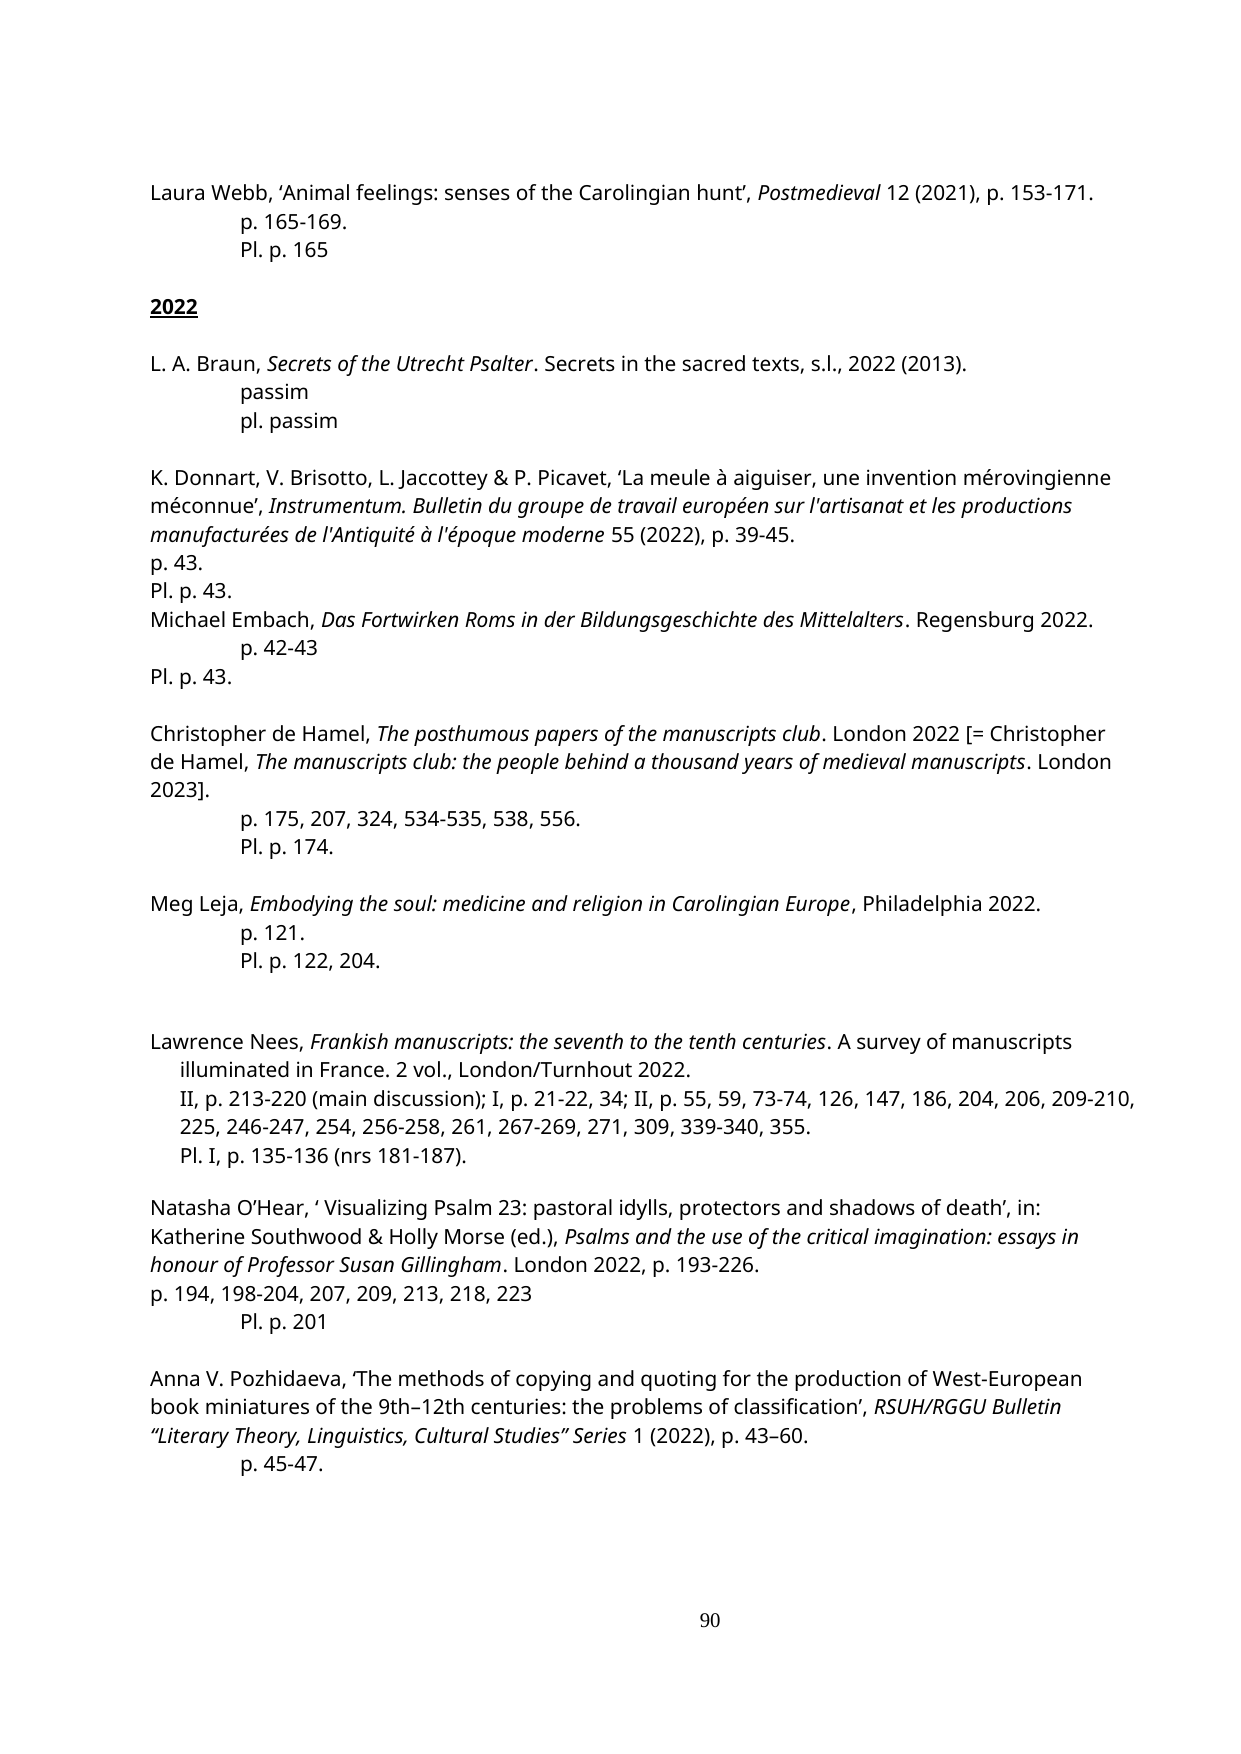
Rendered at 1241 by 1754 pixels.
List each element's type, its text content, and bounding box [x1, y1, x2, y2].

text Pl. p. 174. [150, 832, 1122, 861]
text Pl. p. 122, 204. [150, 946, 1122, 975]
text Michael Embach, Das Fortwirken Roms in der Bildungsgeschichte des Mittelalters. Regensburg 2022. [150, 605, 1122, 633]
text p. 121. [150, 918, 1122, 946]
text p. 42-43 Pl. p. 43. [150, 633, 1122, 690]
text Christopher de Hamel, The posthumous papers of the manuscripts club. London 2022 [= Christopher de Hamel, The manuscripts club: the people behind a thousand years of medieval manuscripts. London 2023]. [150, 719, 1122, 804]
text p. 45-47. [150, 1449, 1122, 1478]
text Lawrence Nees, Frankish manuscripts: the seventh to the tenth centuries. A survey of manuscripts illuminated in France. 2 vol., London/Turnhout 2022. II, p. 213-220 (main discussion); I, p. 21-22, 34; II, p. 55, 59, 73-74, 126, 147, 186, 204, 206, 209-210, 225, 246-247, 254, 256-258, 261, 267-269, 271, 309, 339-340, 355. Pl. I, p. 135-136 (nrs 181-187). [150, 1027, 1240, 1193]
text pl. passim [150, 406, 1122, 434]
text Meg Leja, Embodying the soul: medicine and religion in Carolingian Europe, Philadelphia 2022. [150, 889, 1122, 918]
text p. 165-169. [150, 207, 1122, 235]
text p. 175, 207, 324, 534-535, 538, 556. [150, 804, 1122, 832]
text 2022 [150, 292, 1122, 321]
text K. Donnart, V. Brisotto, L. Jaccottey & P. Picavet, ‘La meule à aiguiser, une invention mérovingienne méconnue’, Instrumentum. Bulletin du groupe de travail européen sur l'artisanat et les productions manufacturées de l'Antiquité à l'époque moderne 55 (2022), p. 39-45. p. 43. Pl. p. 43. [150, 463, 1122, 605]
text Laura Webb, ‘Animal feelings: senses of the Carolingian hunt’, Postmedieval 12 (2021), p. 153-171. [150, 178, 1122, 207]
text passim [150, 377, 1122, 406]
text Anna V. Pozhidaeva, ‘The methods of copying and quoting for the production of West-European book miniatures of the 9th–12th centuries: the problems of classification’, RSUH/RGGU Bulletin “Literary Theory, Linguistics, Cultural Studies” Series 1 (2022), p. 43–60. [150, 1364, 1122, 1449]
text Natasha O’Hear, ‘ Visualizing Psalm 23: pastoral idylls, protectors and shadows of death’, in: Katherine Southwood & Holly Morse (ed.), Psalms and the use of the critical imagination: essays in honour of Professor Susan Gillingham. London 2022, p. 193-226. p. 194, 198-204, 207, 209, 213, 218, 223 [150, 1193, 1122, 1307]
text L. A. Braun, Secrets of the Utrecht Psalter. Secrets in the sacred texts, s.l., 2022 (2013). [150, 349, 1122, 377]
text Pl. p. 165 [150, 235, 1122, 264]
text Pl. p. 201 [150, 1307, 1122, 1336]
